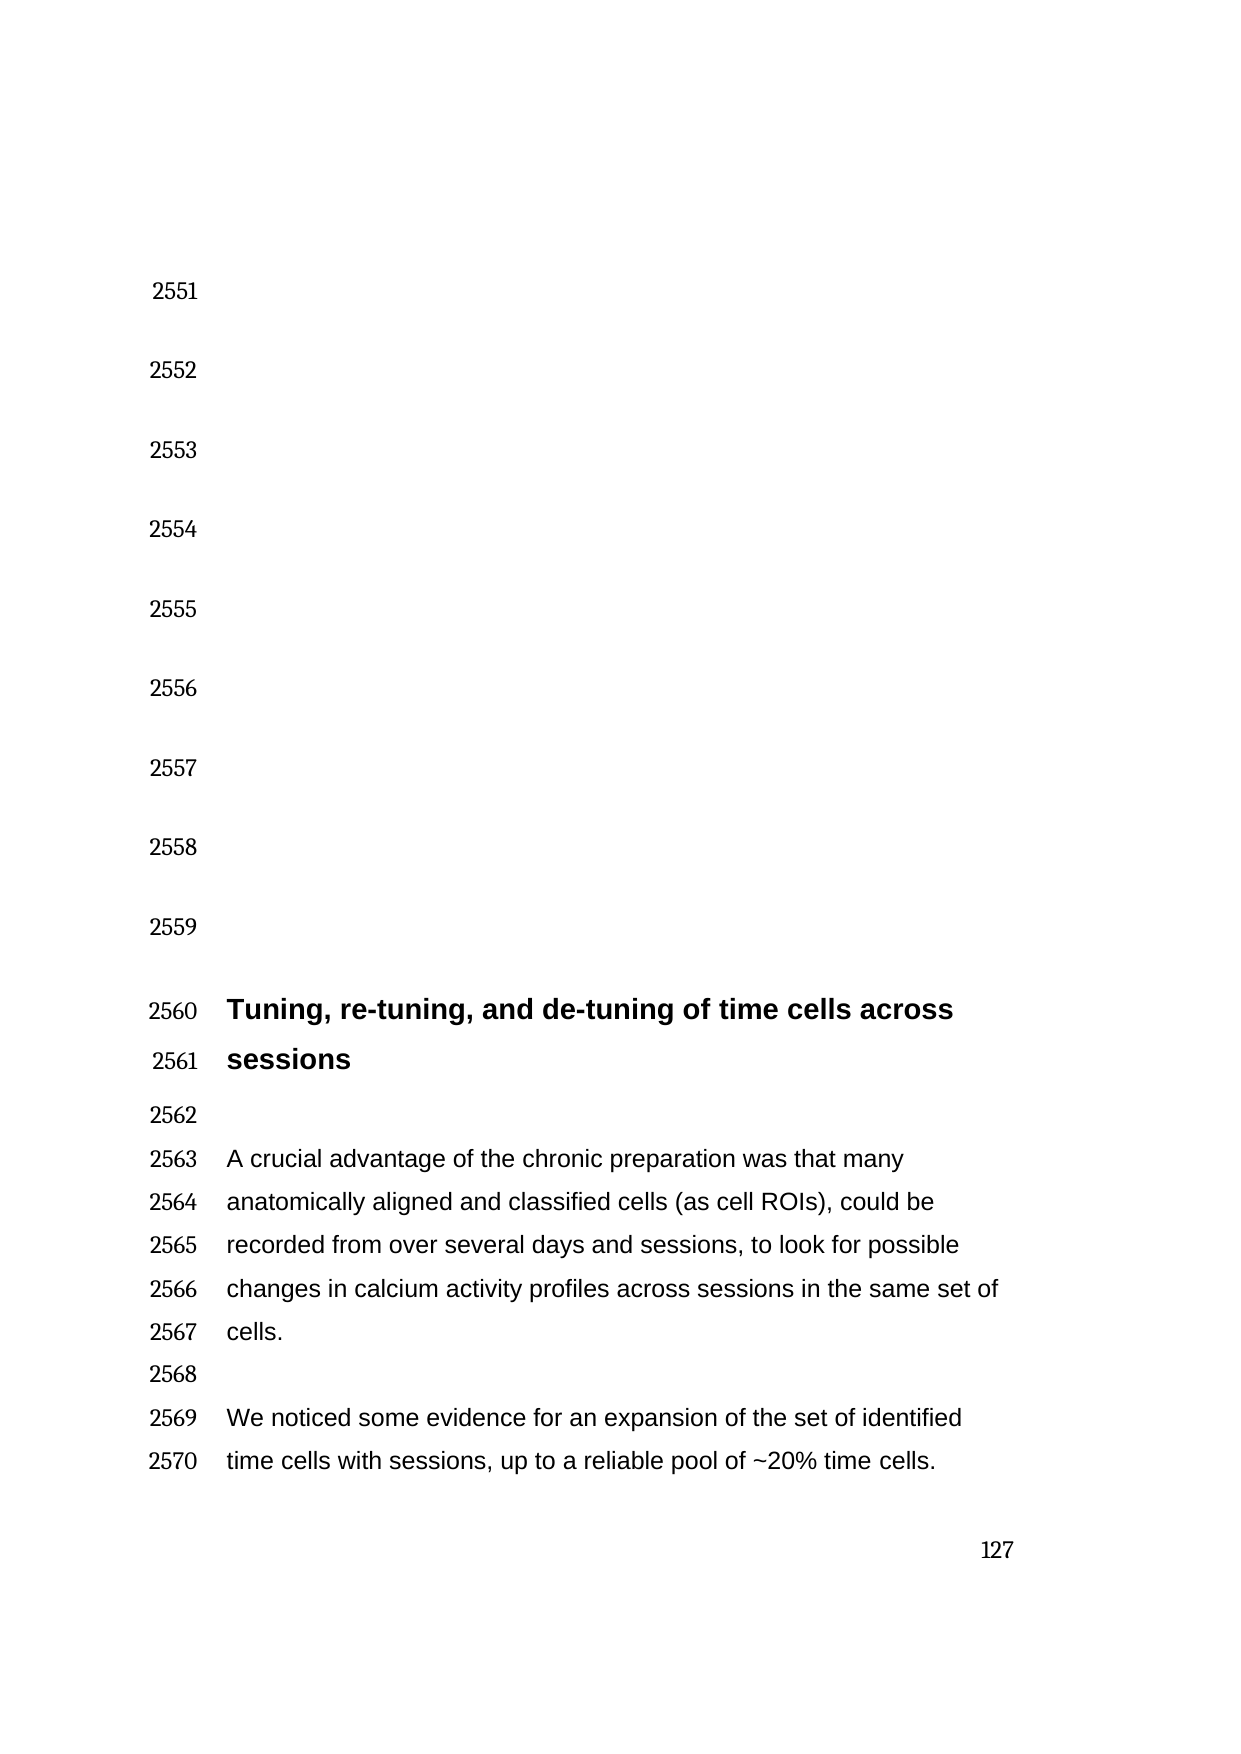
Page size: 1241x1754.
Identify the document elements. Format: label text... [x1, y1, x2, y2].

text A crucial advantage of the chronic preparation was that many anatomically aligned and classified cells (as cell ROIs), could be recorded from over several days and sessions, to look for possible changes in calcium activity profiles across sessions in the same set of cells. [226, 1144, 1014, 1345]
text We noticed some evidence for an expansion of the set of identified time cells with sessions, up to a reliable pool of ~20% time cells. [226, 1403, 1014, 1475]
subtitle Tuning, re-tuning, and de-tuning of time cells across sessions [226, 992, 1014, 1076]
